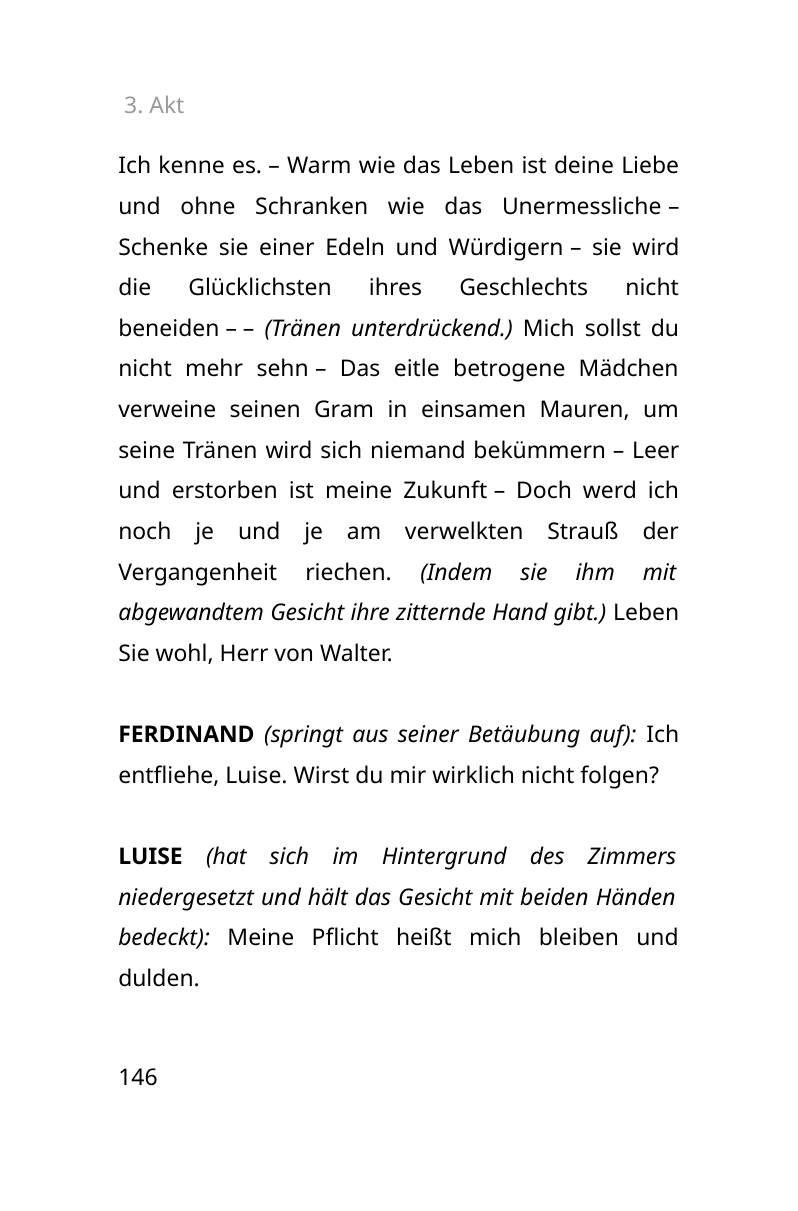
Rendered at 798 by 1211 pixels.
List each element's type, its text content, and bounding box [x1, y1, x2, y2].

text Ich kenne es. – Warm wie das Leben ist deine Liebe und ohne Schranken wie das Unermessliche – Schenke sie einer Edeln und Würdigern – sie wird die Glücklichsten ihres Geschlechts nicht beneiden – – (Tränen unterdrückend.) Mich sollst du nicht mehr sehn – Das eitle betrogene Mädchen verweine seinen Gram in einsamen Mauren, um seine Tränen wird sich niemand bekümmern – Leer und erstorben ist meine Zukunft – Doch werd ich noch je und je am verwelkten Strauß der Vergangenheit riechen. (Indem sie ihm mit abgewandtem Gesicht ihre zitternde Hand gibt.) Leben Sie wohl, Herr von Walter. [118, 149, 679, 668]
text LUISE (hat sich im Hintergrund des Zimmers niedergesetzt und hält das Gesicht mit beiden Händen bedeckt): Meine Pflicht heißt mich bleiben und dulden. [118, 811, 679, 993]
text FERDINAND (springt aus seiner Betäubung auf): Ich entfliehe, Luise. Wirst du mir wirklich nicht folgen? [118, 689, 679, 790]
